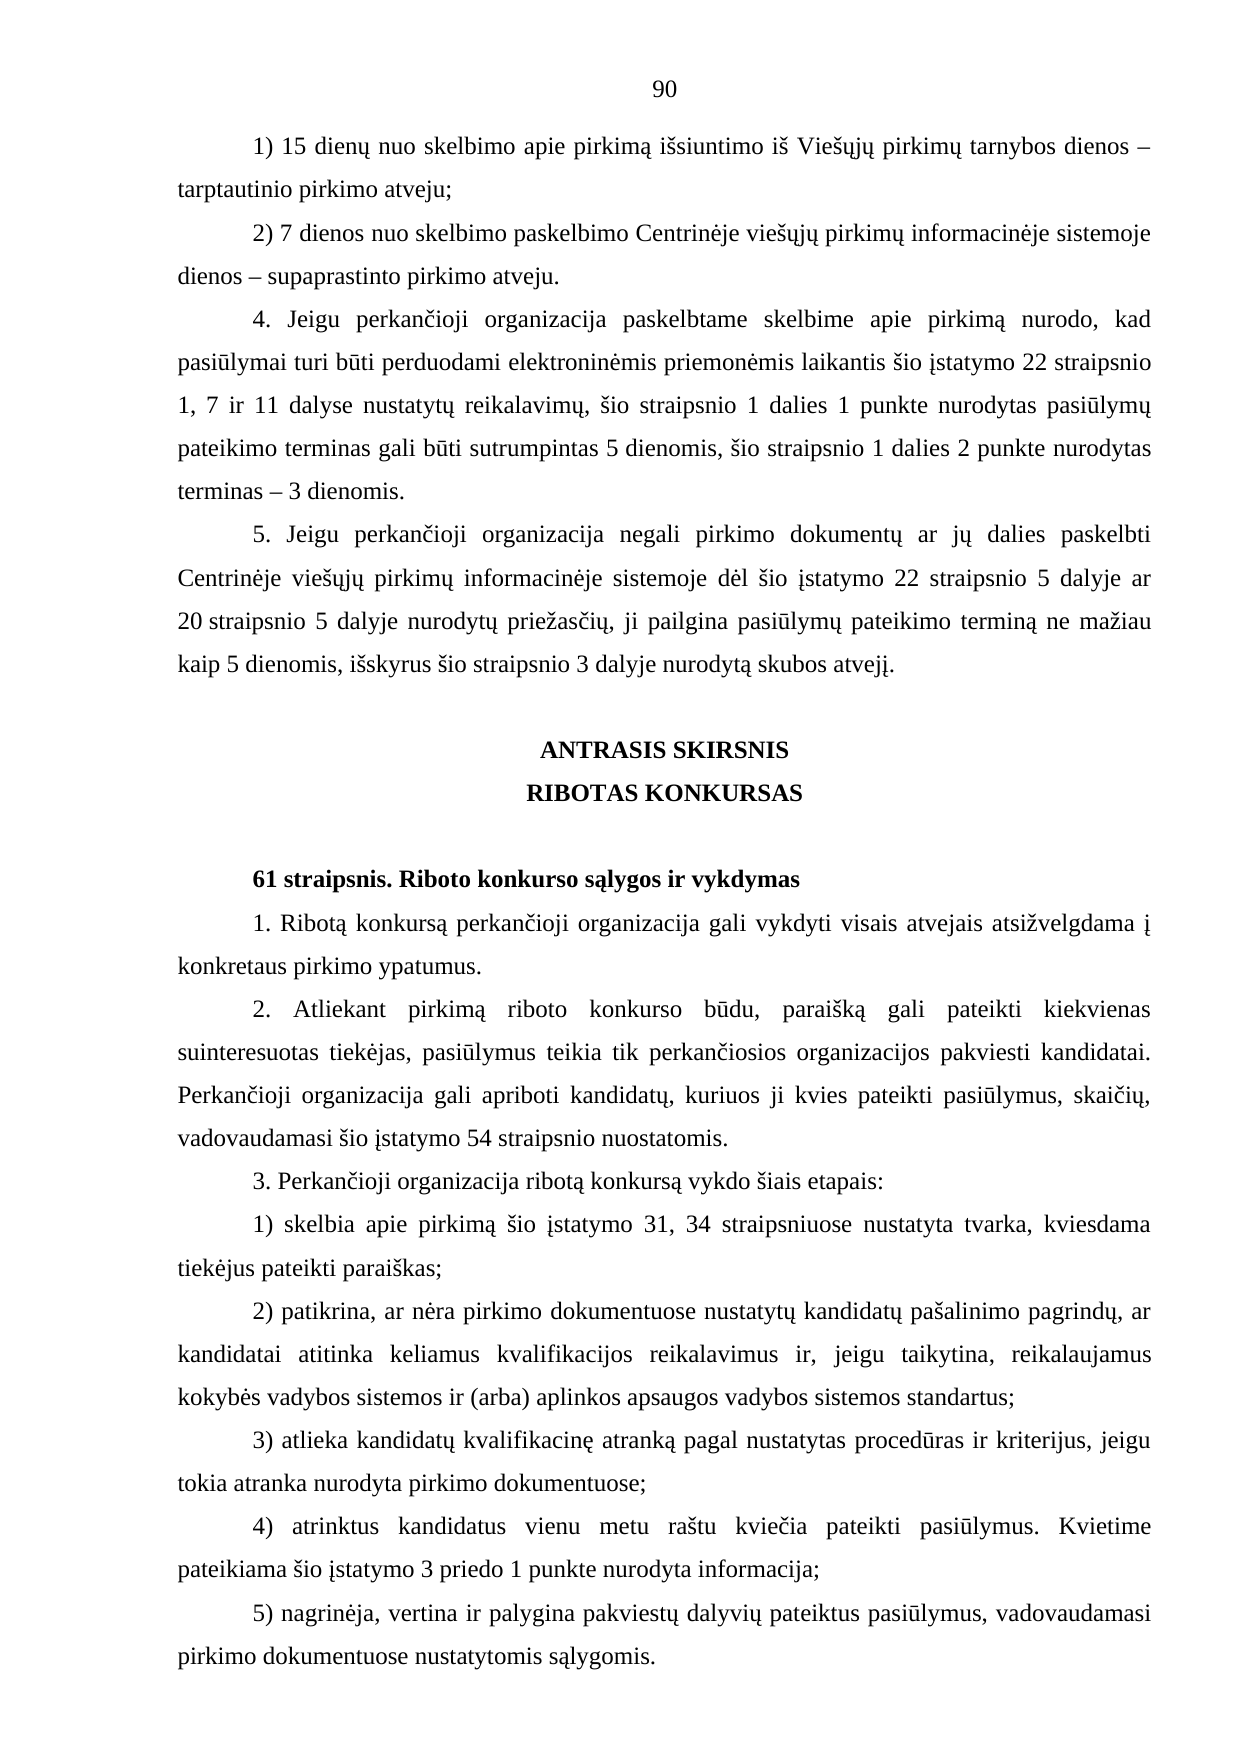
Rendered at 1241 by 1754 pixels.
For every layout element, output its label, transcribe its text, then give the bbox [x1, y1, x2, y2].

text ANTRASIS SKIRSNIS [177, 735, 1152, 764]
text 4) atrinktus kandidatus vienu metu raštu kviečia pateikti pasiūlymus. Kvietime pateikiama šio įstatymo 3 priedo 1 punkte nurodyta informacija; [177, 1511, 1152, 1583]
text 1) 15 dienų nuo skelbimo apie pirkimą išsiuntimo iš Viešųjų pirkimų tarnybos dienos – tarptautinio pirkimo atveju; [177, 131, 1152, 203]
text 2. Atliekant pirkimą riboto konkurso būdu, paraišką gali pateikti kiekvienas suinteresuotas tiekėjas, pasiūlymus teikia tik perkančiosios organizacijos pakviesti kandidatai. Perkančioji organizacija gali apriboti kandidatų, kuriuos ji kvies pateikti pasiūlymus, skaičių, vadovaudamasi šio įstatymo 54 straipsnio nuostatomis. [177, 994, 1152, 1152]
text 1. Ribotą konkursą perkančioji organizacija gali vykdyti visais atvejais atsižvelgdama į konkretaus pirkimo ypatumus. [177, 908, 1152, 979]
text 4. Jeigu perkančioji organizacija paskelbtame skelbime apie pirkimą nurodo, kad pasiūlymai turi būti perduodami elektroninėmis priemonėmis laikantis šio įstatymo 22 straipsnio 1, 7 ir 11 dalyse nustatytų reikalavimų, šio straipsnio 1 dalies 1 punkte nurodytas pasiūlymų pateikimo terminas gali būti sutrumpintas 5 dienomis, šio straipsnio 1 dalies 2 punkte nurodytas terminas – 3 dienomis. [177, 304, 1152, 505]
text 5) nagrinėja, vertina ir palygina pakviestų dalyvių pateiktus pasiūlymus, vadovaudamasi pirkimo dokumentuose nustatytomis sąlygomis. [177, 1598, 1152, 1669]
text 2) 7 dienos nuo skelbimo paskelbimo Centrinėje viešųjų pirkimų informacinėje sistemoje dienos – supaprastinto pirkimo atveju. [177, 218, 1152, 289]
text 2) patikrina, ar nėra pirkimo dokumentuose nustatytų kandidatų pašalinimo pagrindų, ar kandidatai atitinka keliamus kvalifikacijos reikalavimus ir, jeigu taikytina, reikalaujamus kokybės vadybos sistemos ir (arba) aplinkos apsaugos vadybos sistemos standartus; [177, 1296, 1152, 1411]
text 1) skelbia apie pirkimą šio įstatymo 31, 34 straipsniuose nustatyta tvarka, kviesdama tiekėjus pateikti paraiškas; [177, 1209, 1152, 1281]
text 3. Perkančioji organizacija ribotą konkursą vykdo šiais etapais: [177, 1166, 1152, 1195]
text 5. Jeigu perkančioji organizacija negali pirkimo dokumentų ar jų dalies paskelbti Centrinėje viešųjų pirkimų informacinėje sistemoje dėl šio įstatymo 22 straipsnio 5 dalyje ar 20 straipsnio 5 dalyje nurodytų priežasčių, ji pailgina pasiūlymų pateikimo terminą ne mažiau kaip 5 dienomis, išskyrus šio straipsnio 3 dalyje nurodytą skubos atvejį. [177, 519, 1152, 678]
text RIBOTAS KONKURSAS [177, 778, 1152, 807]
text 3) atlieka kandidatų kvalifikacinę atranką pagal nustatytas procedūras ir kriterijus, jeigu tokia atranka nurodyta pirkimo dokumentuose; [177, 1425, 1152, 1497]
text 61 straipsnis. Riboto konkurso sąlygos ir vykdymas [177, 864, 1152, 893]
